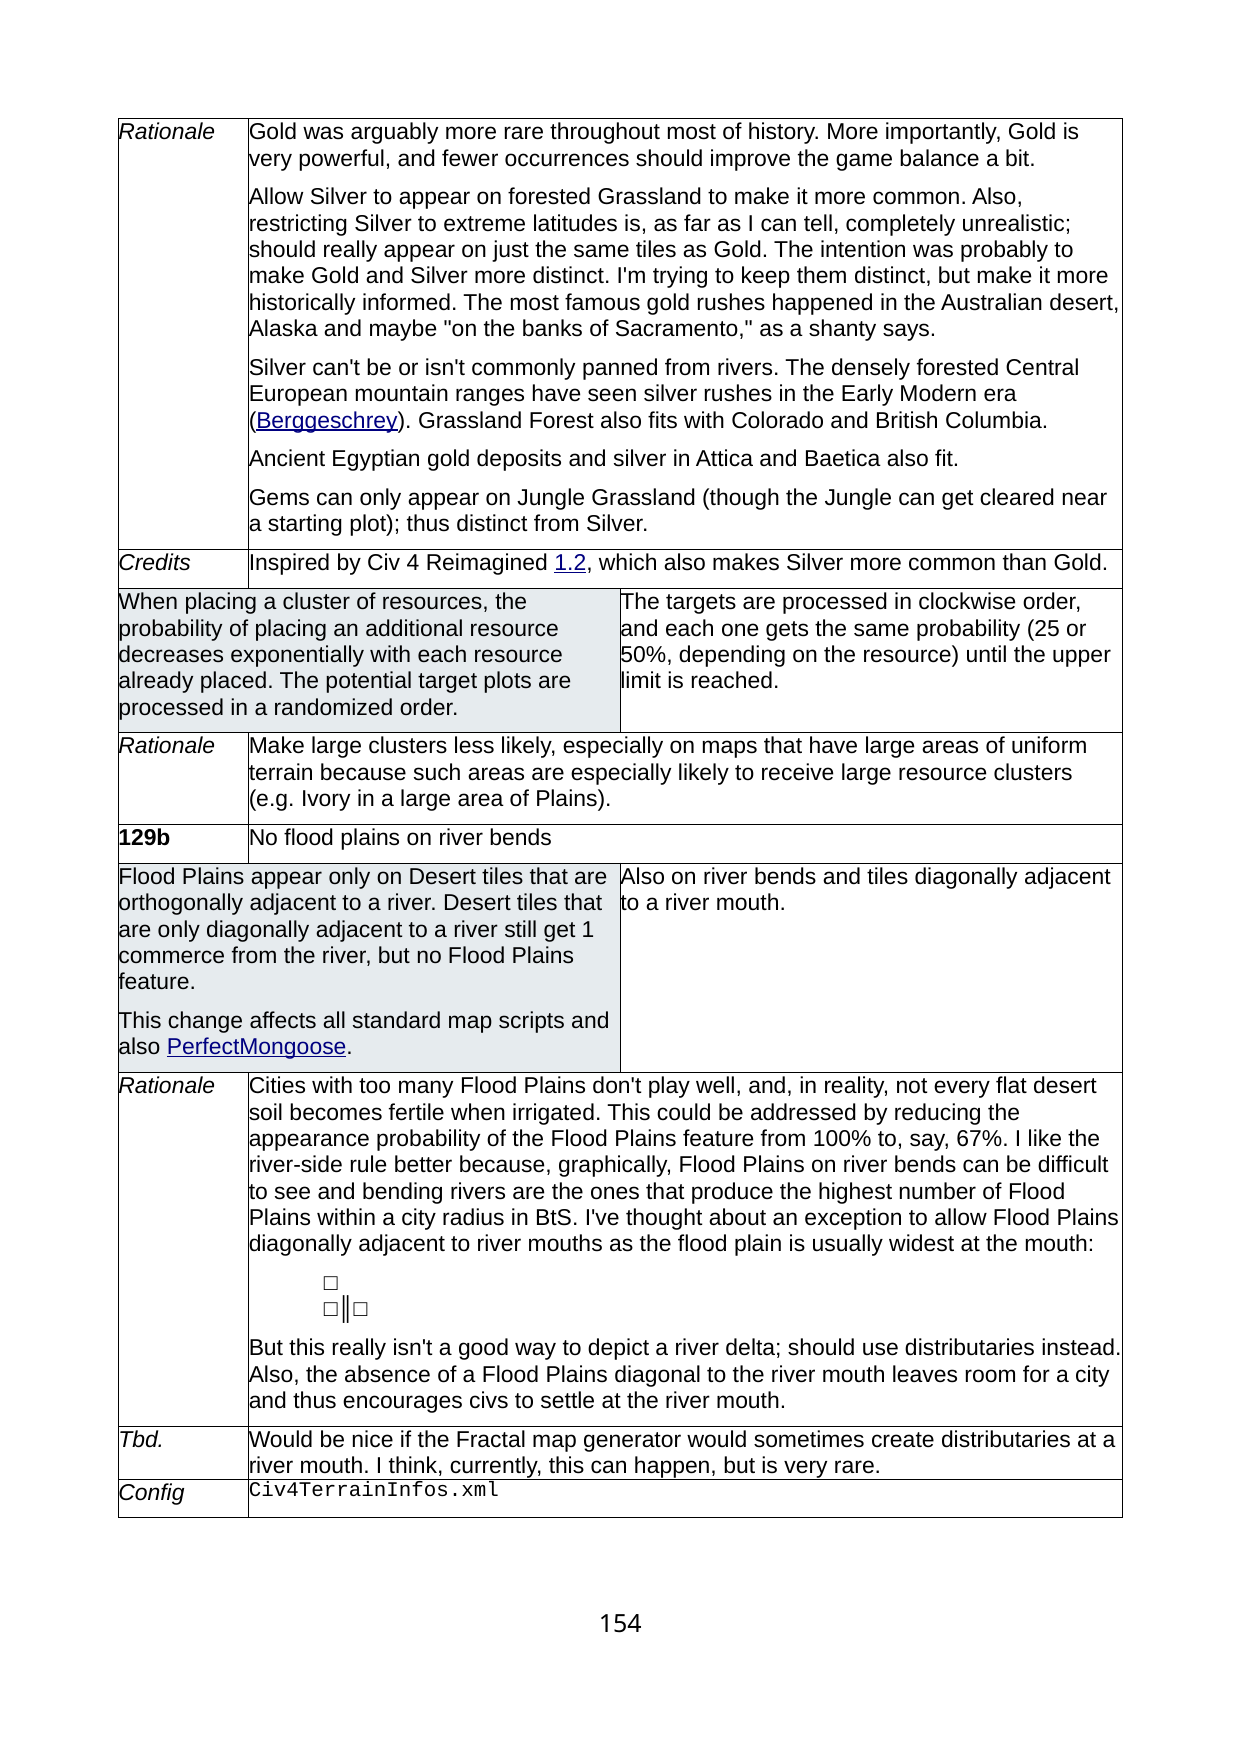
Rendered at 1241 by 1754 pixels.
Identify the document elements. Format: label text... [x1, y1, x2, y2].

table_cell Credits [119, 550, 248, 588]
table_cell Make large clusters less likely, especially on maps that have large areas of uniform terrain because such areas are especially likely to receive large resource clusters (e.g. Ivory in a large area of Plains). [249, 733, 1122, 824]
table_cell Rationale [119, 119, 248, 549]
table_cell Cities with too many Flood Plains don't play well, and, in reality, not every flat desert soil becomes fertile when irrigated. This could be addressed by reducing the appearance probability of the Flood Plains feature from 100% to, say, 67%. I like the river-side rule better because, graphically, Flood Plains on river bends can be difficult to see and bending rivers are the ones that produce the highest number of Flood Plains within a city radius in BtS. I've thought about an exception to allow Flood Plains diagonally adjacent to river mouths as the flood plain is usually widest at the mouth: □ □║□ But this really isn't a good way to depict a river delta; should use distributaries instead. Also, the absence of a Flood Plains diagonal to the river mouth leaves room for a city and thus encourages civs to settle at the river mouth. [249, 1073, 1122, 1426]
table_cell Inspired by Civ 4 Reimagined 1.2, which also makes Silver more common than Gold. [249, 550, 1122, 588]
table_cell Rationale [119, 1073, 248, 1426]
table_cell Would be nice if the Fractal map generator would sometimes create distributaries at a river mouth. I think, currently, this can happen, but is very rare. [249, 1427, 1122, 1478]
table_cell Gold was arguably more rare throughout most of history. More importantly, Gold is very powerful, and fewer occurrences should improve the game balance a bit. Allow Silver to appear on forested Grassland to make it more common. Also, restricting Silver to extreme latitudes is, as far as I can tell, completely unrealistic; should really appear on just the same tiles as Gold. The intention was probably to make Gold and Silver more distinct. I'm trying to keep them distinct, but make it more historically informed. The most famous gold rushes happened in the Australian desert, Alaska and maybe "on the banks of Sacramento," as a shanty says. Silver can't be or isn't commonly panned from rivers. The densely forested Central European mountain ranges have seen silver rushes in the Early Modern era (Berggeschrey). Grassland Forest also fits with Colorado and British Columbia. Ancient Egyptian gold deposits and silver in Attica and Baetica also fit. Gems can only appear on Jungle Grassland (though the Jungle can get cleared near a starting plot); thus distinct from Silver. [249, 119, 1122, 549]
table_cell Flood Plains appear only on Desert tiles that are orthogonally adjacent to a river. Desert tiles that are only diagonally adjacent to a river still get 1 commerce from the river, but no Flood Plains feature. This change affects all standard map scripts and also PerfectMongoose. [119, 864, 620, 1072]
table_cell Rationale [119, 733, 248, 824]
table_cell The targets are processed in clockwise order, and each one gets the same probability (25 or 50%, depending on the resource) until the upper limit is reached. [621, 589, 1122, 732]
table_cell Config [119, 1480, 248, 1517]
table_cell Tbd. [119, 1427, 248, 1478]
table_cell Also on river bends and tiles diagonally adjacent to a river mouth. [621, 864, 1122, 1072]
table_cell Civ4TerrainInfos.xml [249, 1480, 1122, 1517]
table_cell No flood plains on river bends [249, 825, 1122, 863]
table_cell When placing a cluster of resources, the probability of placing an additional resource decreases exponentially with each resource already placed. The potential target plots are processed in a randomized order. [119, 589, 620, 732]
table_cell 129b [119, 825, 248, 863]
